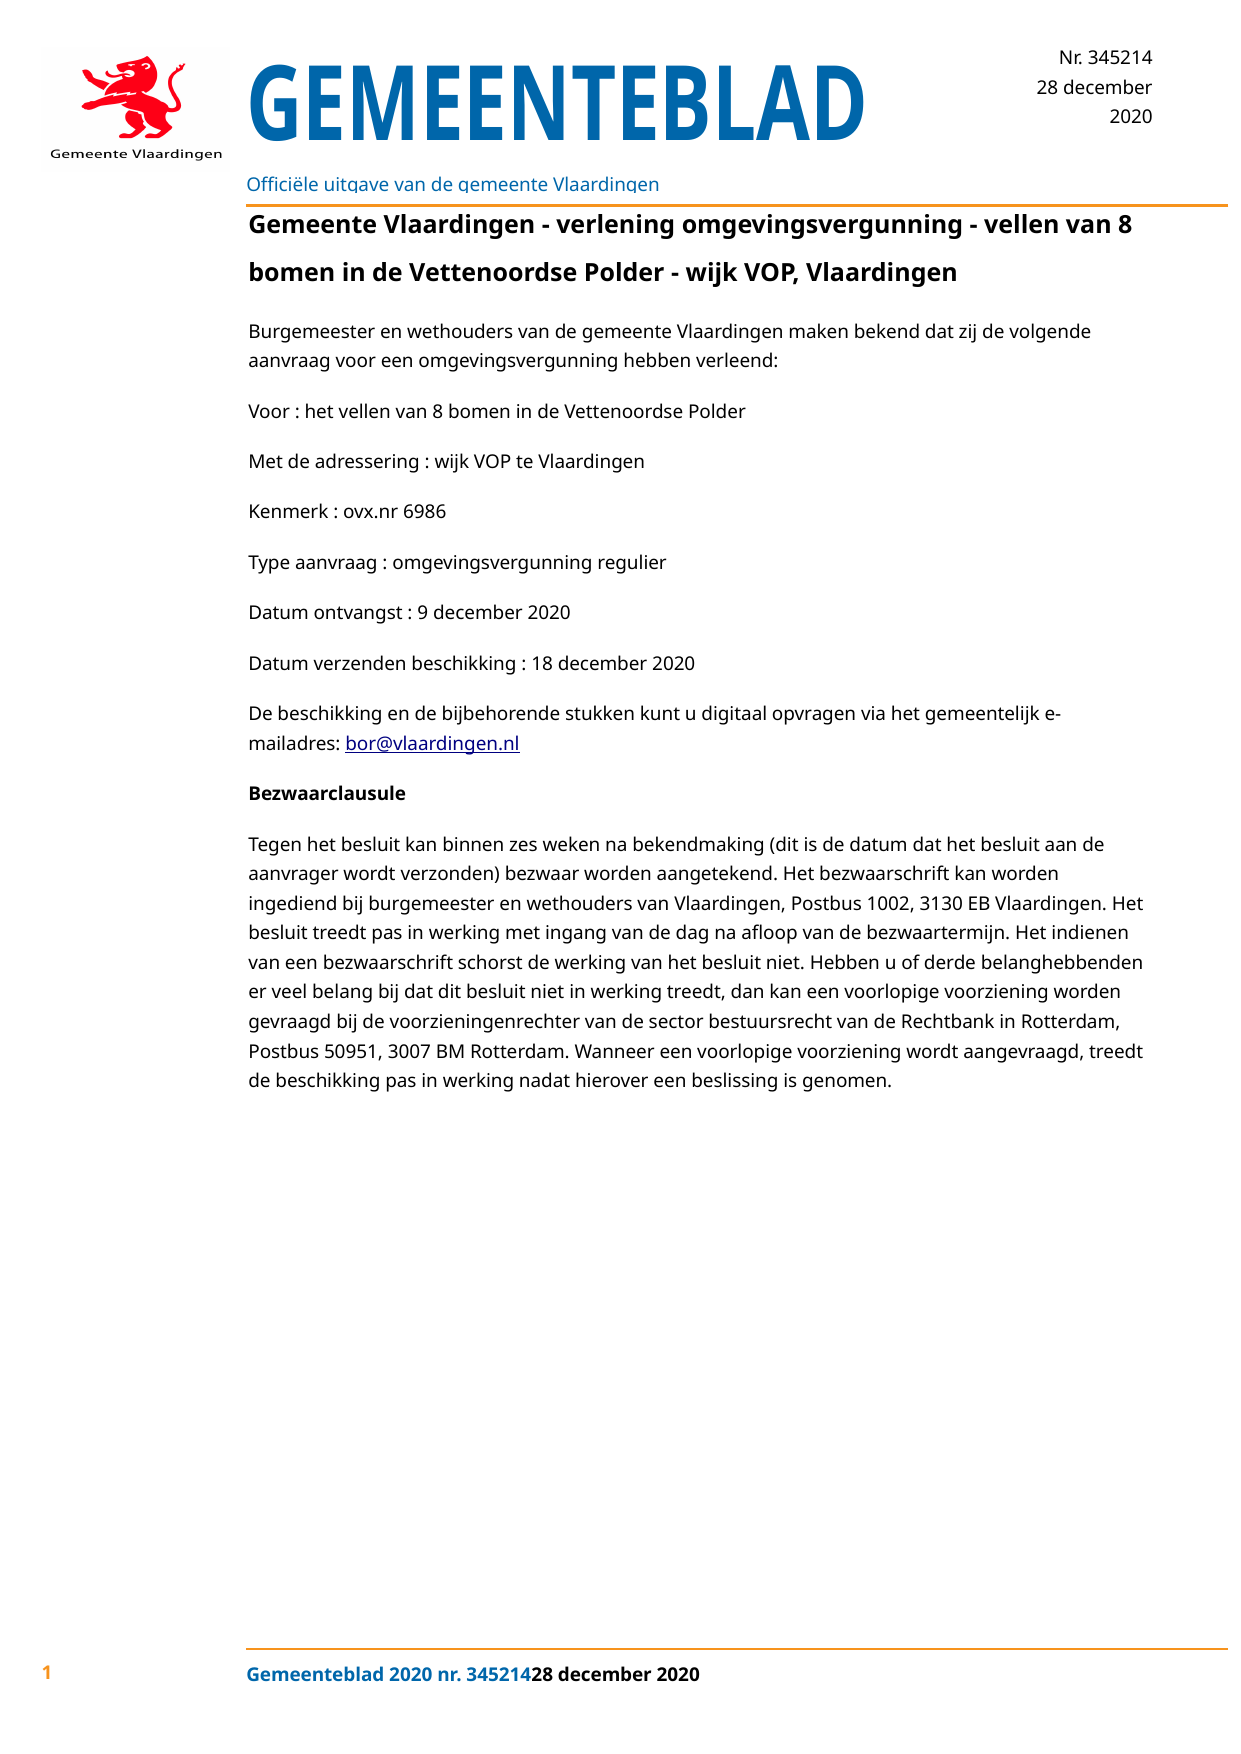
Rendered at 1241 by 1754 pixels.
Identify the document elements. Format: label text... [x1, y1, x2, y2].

text Gemeente Vlaardingen - verlening omgevingsvergunning - vellen van 8 bomen in de Vettenoordse Polder - wijk VOP, Vlaardingen [248, 207, 1152, 288]
text Bezwaarclausule [248, 780, 1152, 806]
text Kenmerk : ovx.nr 6986 [248, 499, 1152, 524]
text De beschikking en de bijbehorende stukken kunt u digitaal opvragen via het gemeentelijk e-mailadres: bor@vlaardingen.nl [248, 700, 1152, 756]
text Met de adressering : wijk VOP te Vlaardingen [248, 448, 1152, 474]
text Tegen het besluit kan binnen zes weken na bekendmaking (dit is de datum dat het besluit aan de aanvrager wordt verzonden) bezwaar worden aangetekend. Het bezwaarschrift kan worden ingediend bij burgemeester en wethouders van Vlaardingen, Postbus 1002, 3130 EB Vlaardingen. Het besluit treedt pas in werking met ingang van de dag na afloop van de bezwaartermijn. Het indienen van een bezwaarschrift schorst de werking van het besluit niet. Hebben u of derde belanghebbenden er veel belang bij dat dit besluit niet in werking treedt, dan kan een voorlopige voorziening worden gevraagd bij de voorzieningenrechter van de sector bestuursrecht van de Rechtbank in Rotterdam, Postbus 50951, 3007 BM Rotterdam. Wanneer een voorlopige voorziening wordt aangevraagd, treedt de beschikking pas in werking nadat hierover een beslissing is genomen. [248, 831, 1152, 1093]
text Datum verzenden beschikking : 18 december 2020 [248, 650, 1152, 676]
text Type aanvraag : omgevingsvergunning regulier [248, 549, 1152, 575]
picture [41, 47, 231, 172]
text Datum ontvangst : 9 december 2020 [248, 599, 1152, 625]
text Voor : het vellen van 8 bomen in de Vettenoordse Polder [248, 398, 1152, 424]
text Burgemeester en wethouders van de gemeente Vlaardingen maken bekend dat zij de volgende aanvraag voor een omgevingsvergunning hebben verleend: [248, 318, 1152, 373]
